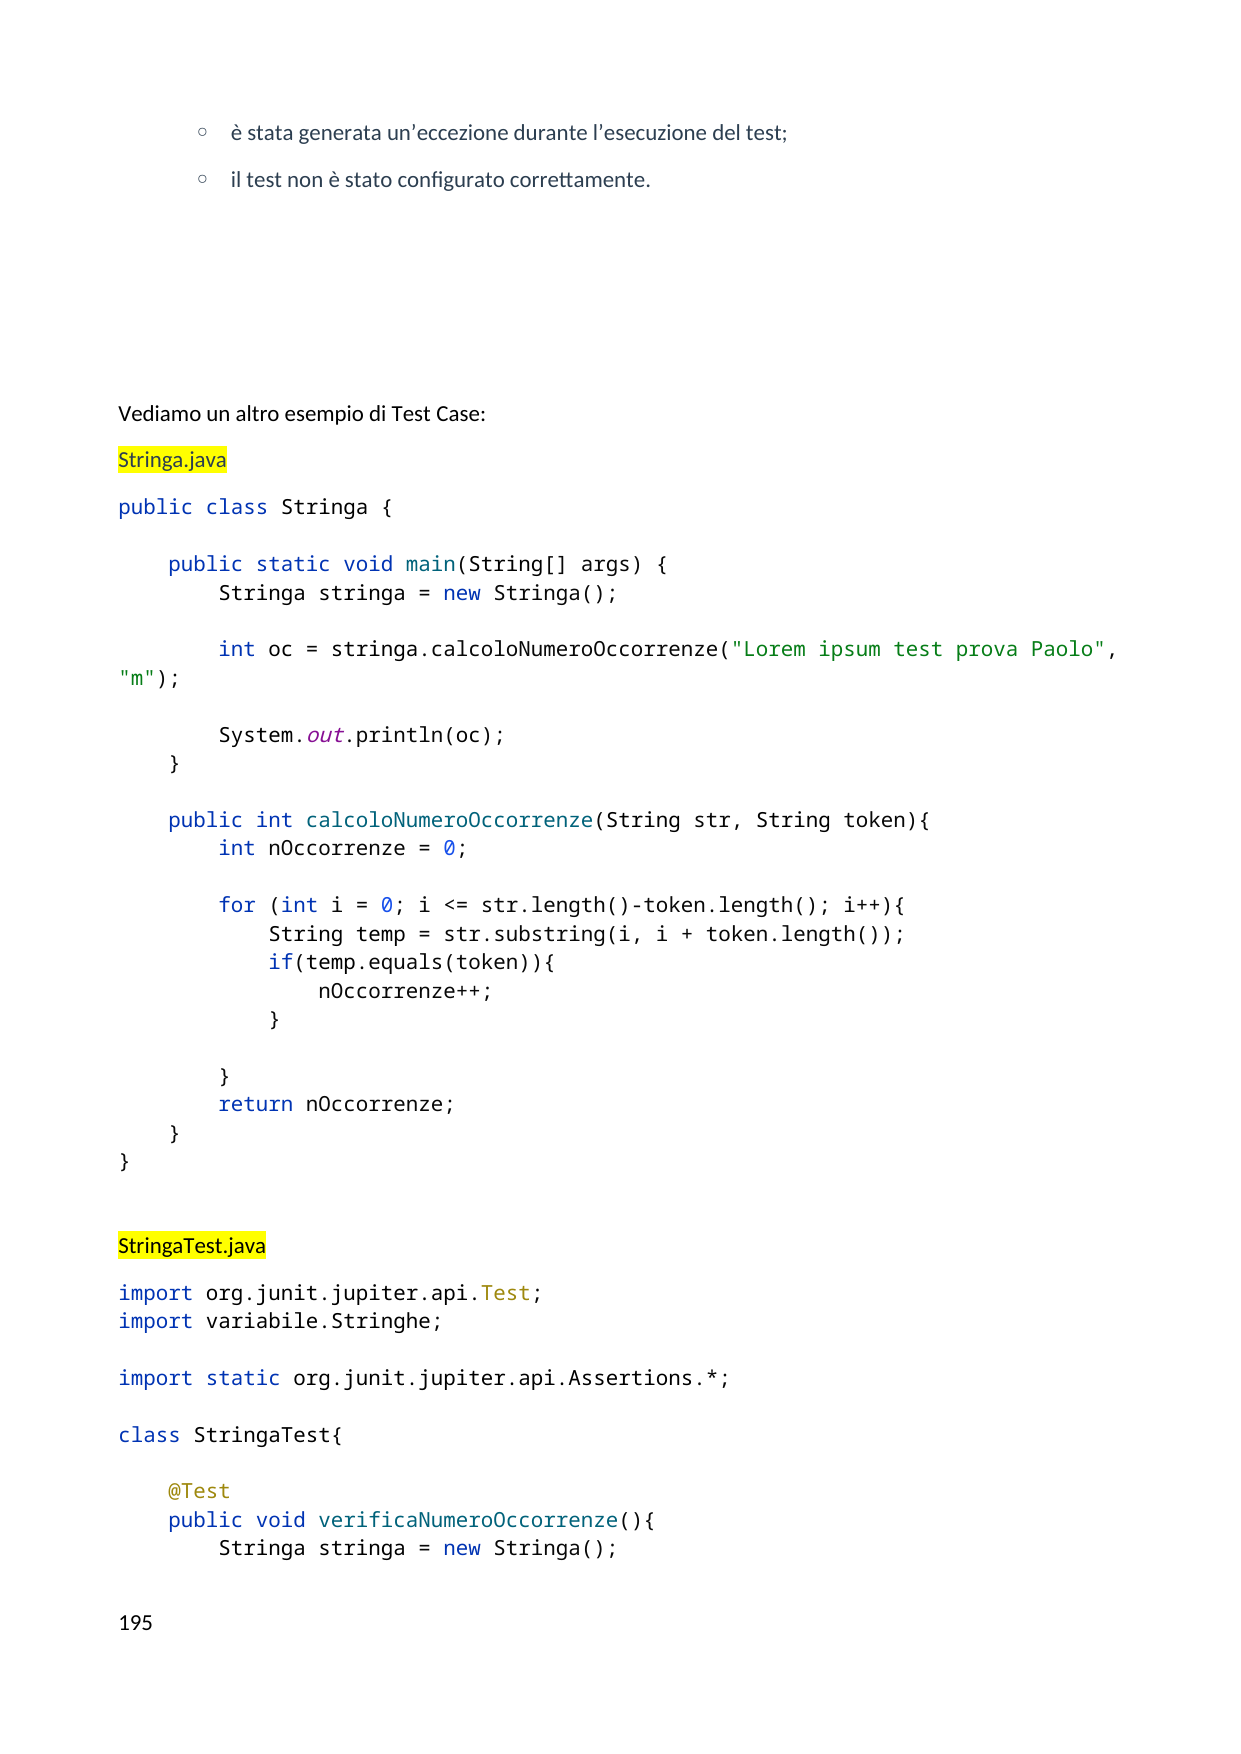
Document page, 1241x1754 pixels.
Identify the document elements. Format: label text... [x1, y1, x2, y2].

text StringaTest.java [118, 1231, 1122, 1259]
text Vediamo un altro esempio di Test Case: [118, 399, 1122, 427]
text public class Stringa { public static void main(String[] args) { Stringa stringa = new Stringa(); int oc = stringa.calcoloNumeroOccorrenze("Lorem ipsum test prova Paolo", "m"); System.out.println(oc); } public int calcoloNumeroOccorrenze(String str, String token){ int nOccorrenze = 0; for (int i = 0; i <= str.length()-token.length(); i++){ String temp = str.substring(i, i + token.length()); if(temp.equals(token)){ nOccorrenze++; } } return nOccorrenze; } } [118, 492, 1122, 1203]
list il test non è stato configurato correttamente. [193, 165, 1122, 193]
text import org.junit.jupiter.api.Test; import variabile.Stringhe; import static org.junit.jupiter.api.Assertions.*; class StringaTest{ @Test public void verificaNumeroOccorrenze(){ Stringa stringa = new Stringa(); [118, 1278, 1122, 1562]
text Stringa.java [118, 446, 1122, 473]
list è stata generata un’eccezione durante l’esecuzione del test; [193, 118, 1122, 146]
